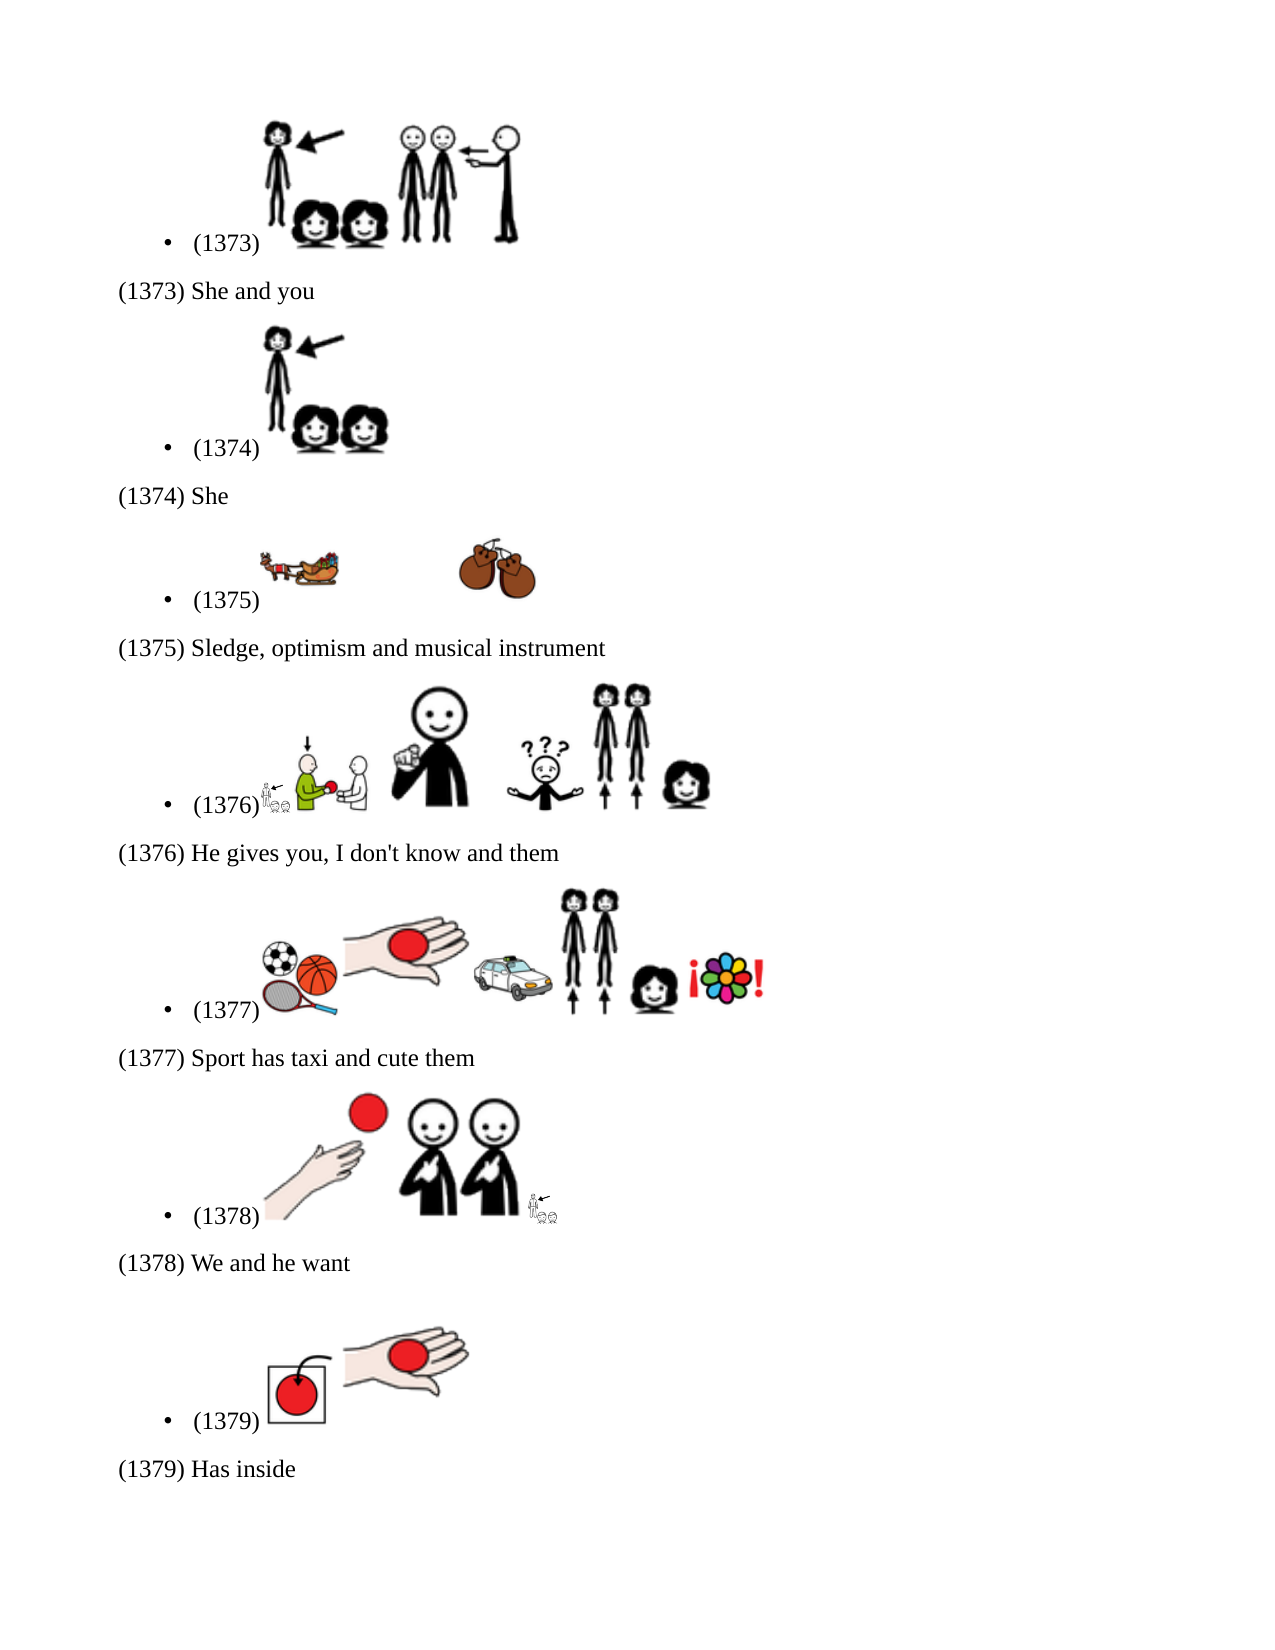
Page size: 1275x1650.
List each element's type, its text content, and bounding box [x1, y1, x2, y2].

picture [457, 528, 538, 609]
list (1377) [164, 993, 1157, 1024]
picture [259, 1090, 559, 1225]
list (1378) [164, 1198, 1157, 1229]
picture [259, 528, 340, 609]
text (1377) Sport has taxi and cute them [118, 1043, 1157, 1072]
picture [259, 323, 394, 457]
list (1375) [164, 582, 1157, 614]
picture [259, 1296, 474, 1430]
text (1373) She and you [118, 276, 1157, 304]
text (1376) He gives you, I don't know and them [118, 838, 1157, 867]
picture [259, 680, 719, 814]
text (1379) Has inside [118, 1454, 1157, 1482]
text (1375) Sledge, optimism and musical instrument [118, 633, 1157, 662]
list (1379) [164, 1403, 1157, 1435]
text (1374) She [118, 481, 1157, 510]
list (1374) [164, 430, 1157, 462]
text (1378) We and he want [118, 1248, 1157, 1277]
picture [259, 885, 767, 1019]
list (1376) [164, 788, 1157, 819]
list (1373) [164, 225, 1157, 257]
picture [259, 118, 527, 252]
